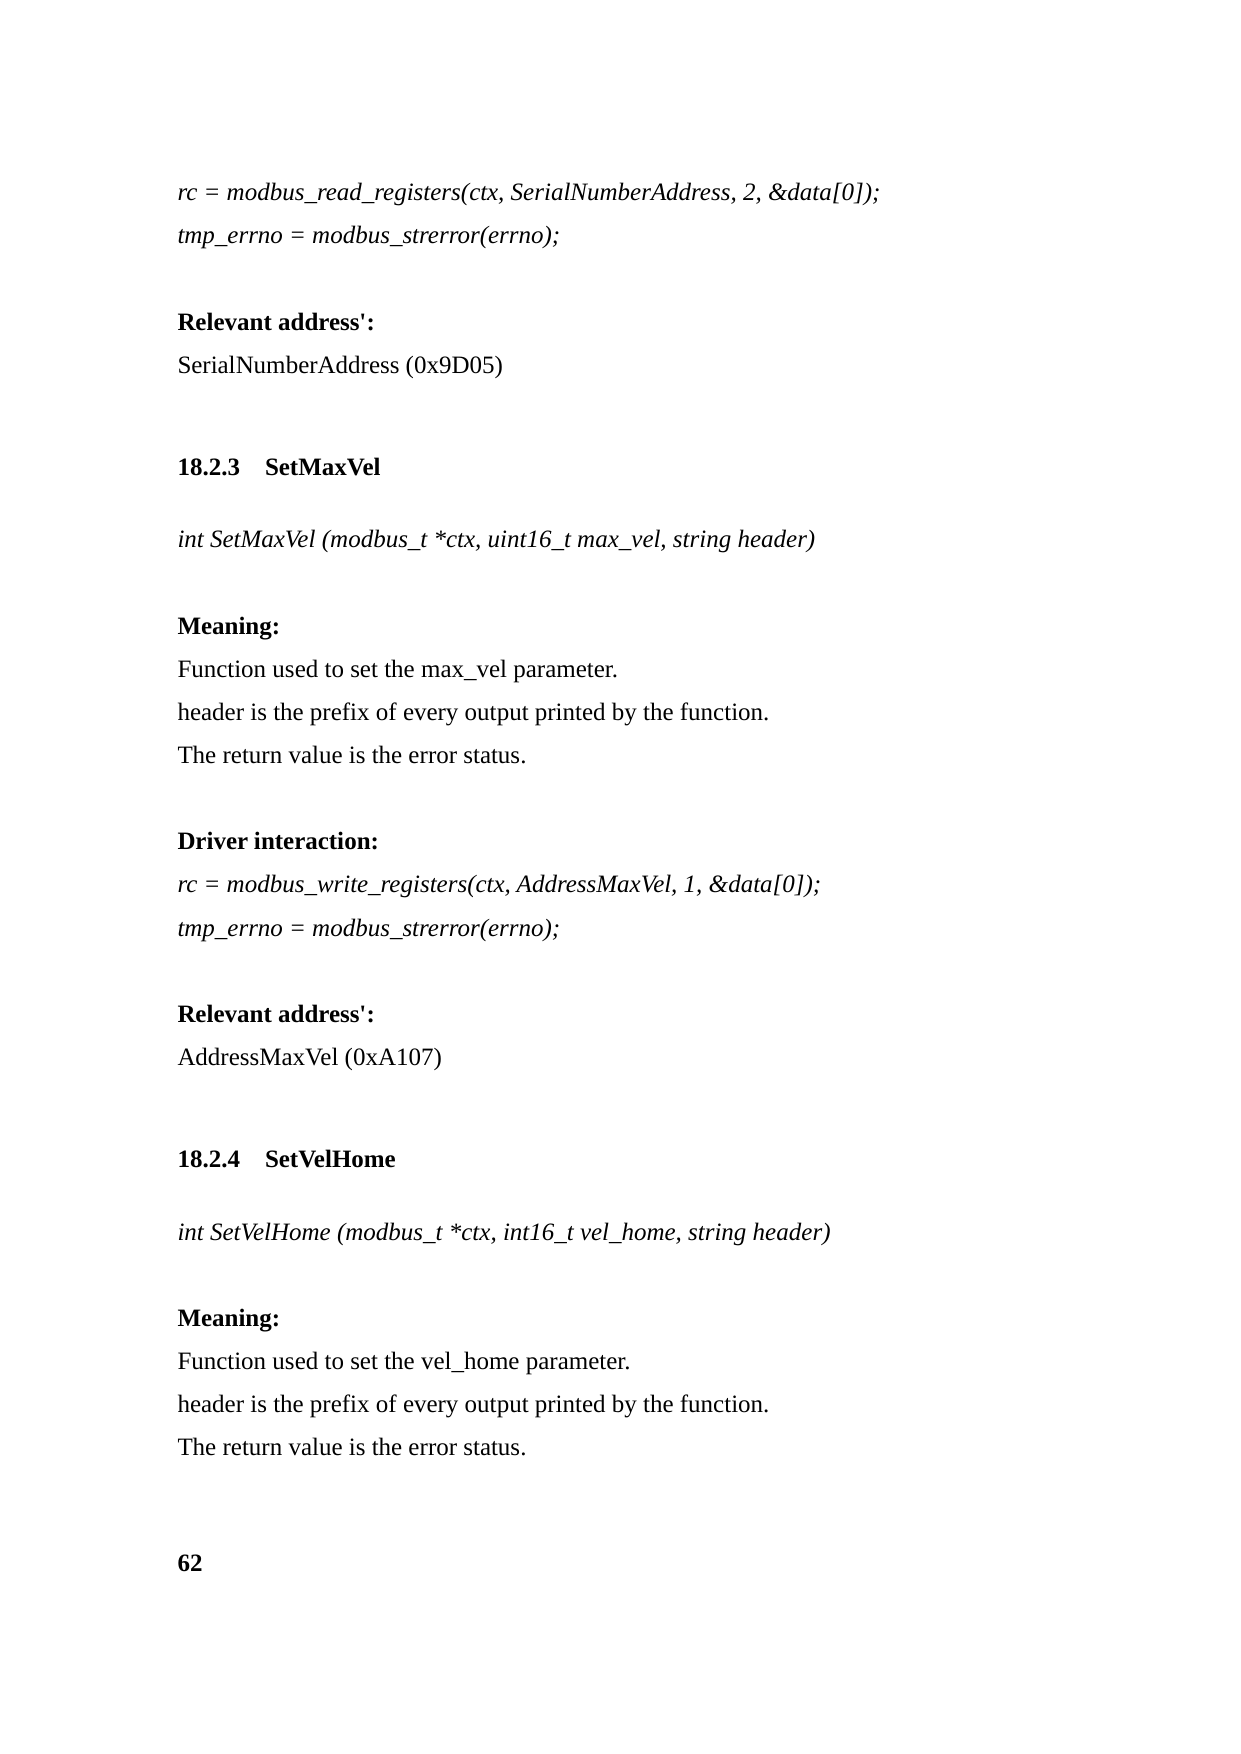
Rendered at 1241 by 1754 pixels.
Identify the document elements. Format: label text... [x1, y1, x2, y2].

text rc = modbus_write_registers(ctx, AddressMaxVel, 1, &data[0]); [177, 869, 1063, 898]
text int SetVelHome (modbus_t *ctx, int16_t vel_home, string header) [177, 1217, 1063, 1246]
text header is the prefix of every output printed by the function. [177, 697, 1063, 726]
text int SetMaxVel (modbus_t *ctx, uint16_t max_vel, string header) [177, 524, 1063, 553]
text tmp_errno = modbus_strerror(errno); [177, 913, 1063, 941]
text AddressMaxVel (0xA107) [177, 1042, 1063, 1071]
subtitle SetMaxVel [177, 452, 1063, 481]
text Relevant address': [177, 999, 1063, 1028]
text Meaning: [177, 611, 1063, 639]
text rc = modbus_read_registers(ctx, SerialNumberAddress, 2, &data[0]); [177, 177, 1063, 206]
text Function used to set the vel_home parameter. [177, 1346, 1063, 1375]
text Meaning: [177, 1303, 1063, 1332]
text Relevant address': [177, 307, 1063, 335]
text tmp_errno = modbus_strerror(errno); [177, 220, 1063, 249]
text The return value is the error status. [177, 1432, 1063, 1461]
text Function used to set the max_vel parameter. [177, 654, 1063, 683]
text SerialNumberAddress (0x9D05) [177, 350, 1063, 378]
text header is the prefix of every output printed by the function. [177, 1389, 1063, 1418]
text Driver interaction: [177, 826, 1063, 855]
text The return value is the error status. [177, 740, 1063, 769]
subtitle SetVelHome [177, 1144, 1063, 1173]
